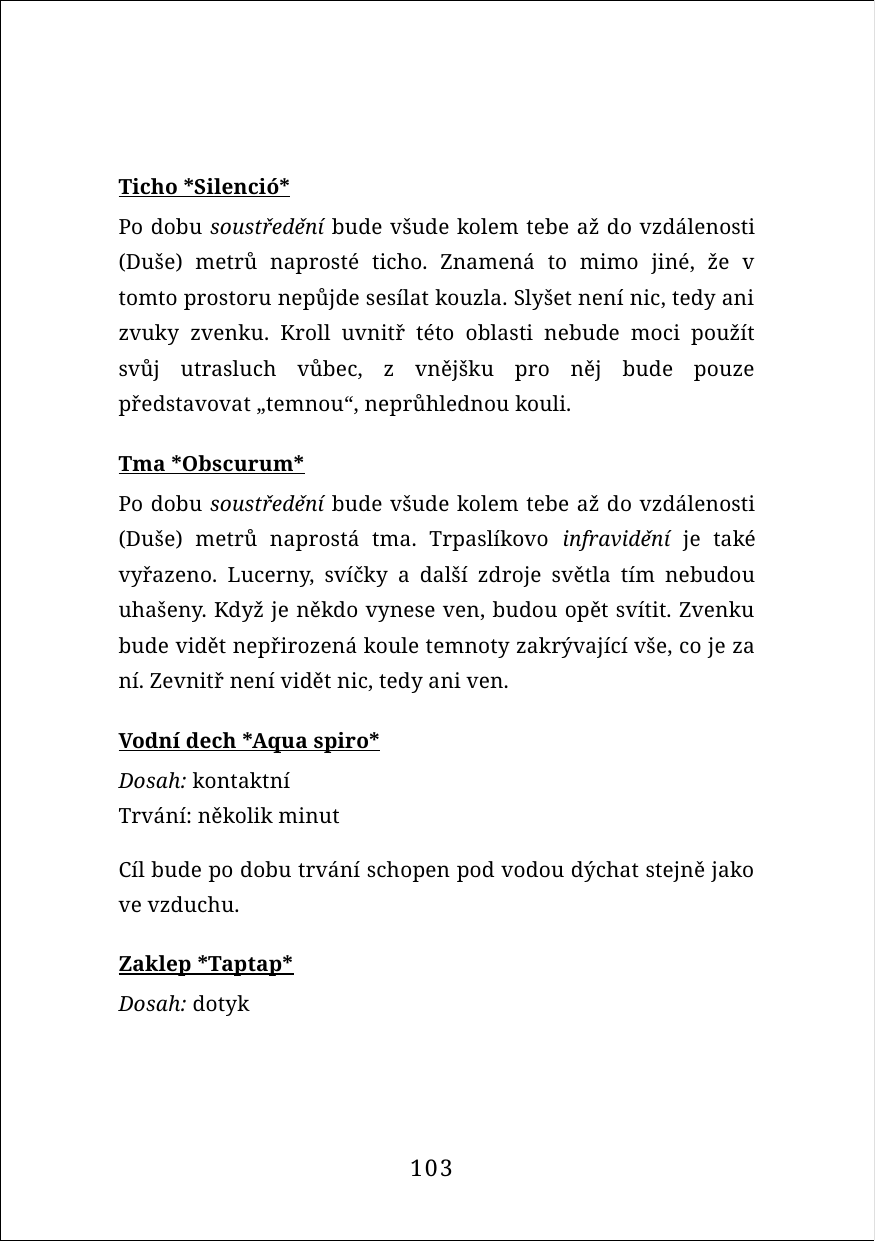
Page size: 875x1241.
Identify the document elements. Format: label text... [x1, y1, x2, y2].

subtitle Tma *Obscurum* [118, 449, 756, 477]
text Dosah: dotyk [118, 989, 756, 1018]
subtitle Ticho *Silenció* [118, 172, 756, 200]
subtitle Zaklep *Taptap* [118, 949, 756, 978]
text Po dobu soustředění bude všude kolem tebe až do vzdálenosti (Duše) metrů naprosté ticho. Znamená to mimo jiné, že v tomto prostoru nepůjde sesílat kouzla. Slyšet není nic, tedy ani zvuky zvenku. Kroll uvnitř této oblasti nebude moci použít svůj utrasluch vůbec, z vnějšku pro něj bude pouze představovat „temnou“, neprůhlednou kouli. [118, 212, 756, 418]
text Po dobu soustředění bude všude kolem tebe až do vzdálenosti (Duše) metrů naprostá tma. Trpaslíkovo infravidění je také vyřazeno. Lucerny, svíčky a další zdroje světla tím nebudou uhašeny. Když je někdo vynese ven, budou opět svítit. Zvenku bude vidět nepřirozená koule temnoty zakrývající vše, co je za ní. Zevnitř není vidět nic, tedy ani ven. [118, 489, 756, 695]
subtitle Vodní dech *Aqua spiro* [118, 726, 756, 754]
text Dosah: kontaktní Trvání: několik minut [118, 766, 756, 830]
text Cíl bude po dobu trvání schopen pod vodou dýchat stejně jako ve vzduchu. [118, 855, 756, 919]
